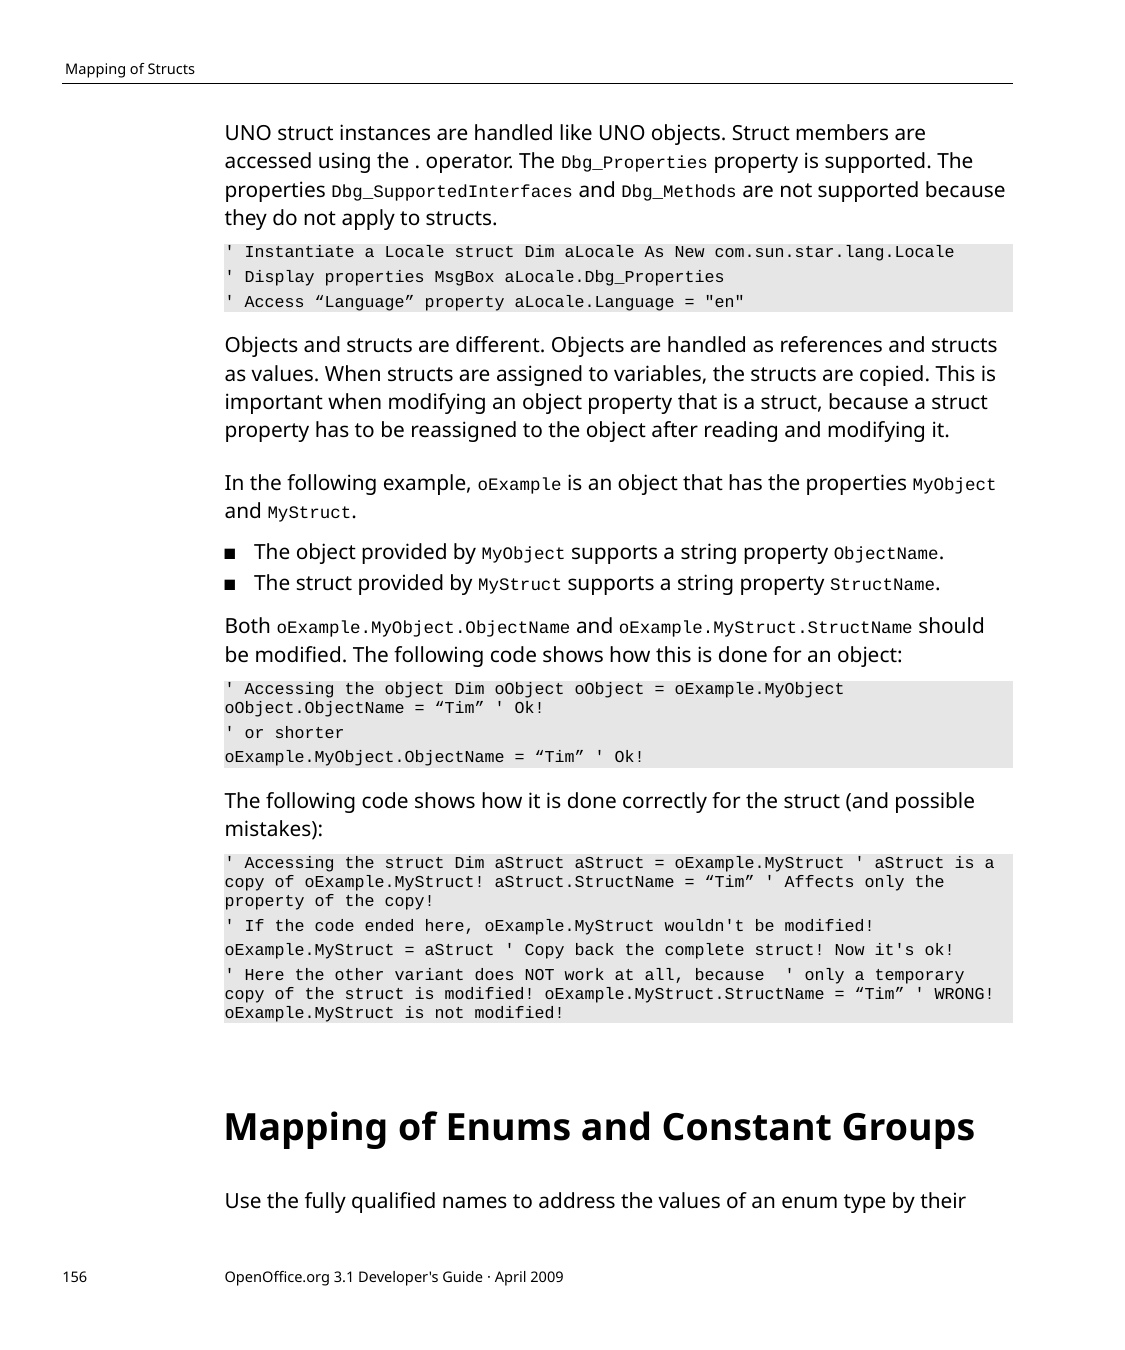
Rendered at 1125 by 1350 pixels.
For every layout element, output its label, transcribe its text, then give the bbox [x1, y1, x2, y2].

text oExample.MyStruct = aStruct ' Copy back the complete struct! Now it's ok! [224, 942, 1013, 961]
text Use the fully qualified names to address the values of an enum type by their [224, 1187, 1013, 1215]
list The object provided by MyObject supports a string property ObjectName. [224, 537, 1013, 565]
text ' Access “Language” property aLocale.Language = "en" [224, 293, 1013, 312]
subtitle Mapping of Enums and Constant Groups [62, 1100, 1013, 1151]
text oExample.MyObject.ObjectName = “Tim” ' Ok! [224, 749, 1013, 768]
text UNO struct instances are handled like UNO objects. Struct members are accessed using the . operator. The Dbg_Properties property is supported. The properties Dbg_SupportedInterfaces and Dbg_Methods are not supported because they do not apply to structs. [224, 118, 1013, 232]
text ' Accessing the struct Dim aStruct aStruct = oExample.MyStruct ' aStruct is a copy of oExample.MyStruct! aStruct.StructName = “Tim” ' Affects only the property of the copy! [224, 854, 1013, 911]
list The struct provided by MyStruct supports a string property StructName. [224, 568, 1013, 597]
text ' or shorter [224, 724, 1013, 743]
text ' If the code ended here, oExample.MyStruct wouldn't be modified! [224, 917, 1013, 936]
text ' Accessing the object Dim oObject oObject = oExample.MyObject oObject.ObjectName = “Tim” ' Ok! [224, 681, 1013, 718]
text The following code shows how it is done correctly for the struct (and possible mistakes): [224, 786, 1013, 843]
text ' Here the other variant does NOT work at all, because ' only a temporary copy of the struct is modified! oExample.MyStruct.StructName = “Tim” ' WRONG! oExample.MyStruct is not modified! [224, 967, 1013, 1023]
text ' Display properties MsgBox aLocale.Dbg_Properties [224, 269, 1013, 287]
text ' Instantiate a Locale struct Dim aLocale As New com.sun.star.lang.Locale [224, 244, 1013, 263]
text Objects and structs are different. Objects are handled as references and structs as values. When structs are assigned to variables, the structs are copied. This is important when modifying an object property that is a struct, because a struct property has to be reassigned to the object after reading and modifying it. [224, 330, 1013, 444]
text Both oExample.MyObject.ObjectName and oExample.MyStruct.StructName should be modified. The following code shows how this is done for an object: [224, 612, 1013, 668]
text In the following example, oExample is an object that has the properties MyObject and MyStruct. [224, 468, 1013, 525]
